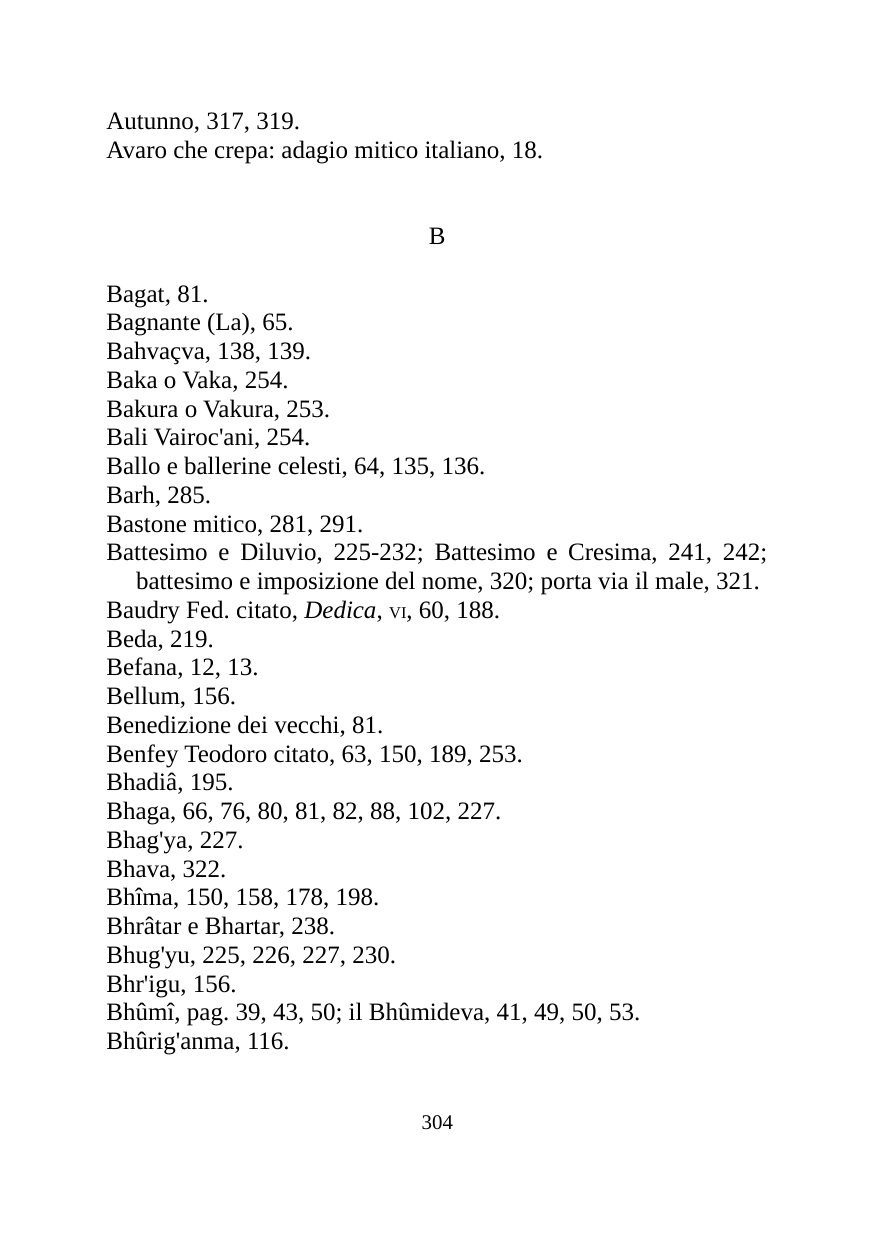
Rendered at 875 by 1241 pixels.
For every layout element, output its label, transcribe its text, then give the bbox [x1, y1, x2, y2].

text Bhadiâ, 195. [106, 767, 768, 796]
text Battesimo e Diluvio, 225-232; Battesimo e Cresima, 241, 242; battesimo e imposizione del nome, 320; porta via il male, 321. [106, 537, 768, 595]
text Bakura o Vakura, 253. [106, 394, 768, 422]
text Baka o Vaka, 254. [106, 365, 768, 394]
text Bhûmî, pag. 39, 43, 50; il Bhûmideva, 41, 49, 50, 53. [106, 997, 768, 1026]
text Bastone mitico, 281, 291. [106, 509, 768, 537]
text Bhug'yu, 225, 226, 227, 230. [106, 940, 768, 969]
text Bhaga, 66, 76, 80, 81, 82, 88, 102, 227. [106, 796, 768, 825]
text Bagnante (La), 65. [106, 307, 768, 336]
text Bali Vairoc'ani, 254. [106, 422, 768, 451]
text Bellum, 156. [106, 681, 768, 710]
text Benfey Teodoro citato, 63, 150, 189, 253. [106, 739, 768, 767]
text Ballo e ballerine celesti, 64, 135, 136. [106, 451, 768, 480]
text Autunno, 317, 319. [106, 106, 768, 135]
text Bagat, 81. [106, 279, 768, 307]
text Bahvaçva, 138, 139. [106, 336, 768, 365]
text Barh, 285. [106, 480, 768, 509]
text Benedizione dei vecchi, 81. [106, 710, 768, 739]
text Bhag'ya, 227. [106, 825, 768, 854]
text Bhrâtar e Bhartar, 238. [106, 911, 768, 940]
text Bhûrig'anma, 116. [106, 1026, 768, 1055]
text Baudry Fed. citato, Dedica, vi, 60, 188. [106, 595, 768, 624]
text Bhîma, 150, 158, 178, 198. [106, 882, 768, 911]
text Beda, 219. [106, 624, 768, 652]
text Bhr'igu, 156. [106, 969, 768, 997]
text B [106, 221, 768, 250]
text Befana, 12, 13. [106, 652, 768, 681]
text Avaro che crepa: adagio mitico italiano, 18. [106, 135, 768, 164]
text Bhava, 322. [106, 854, 768, 882]
